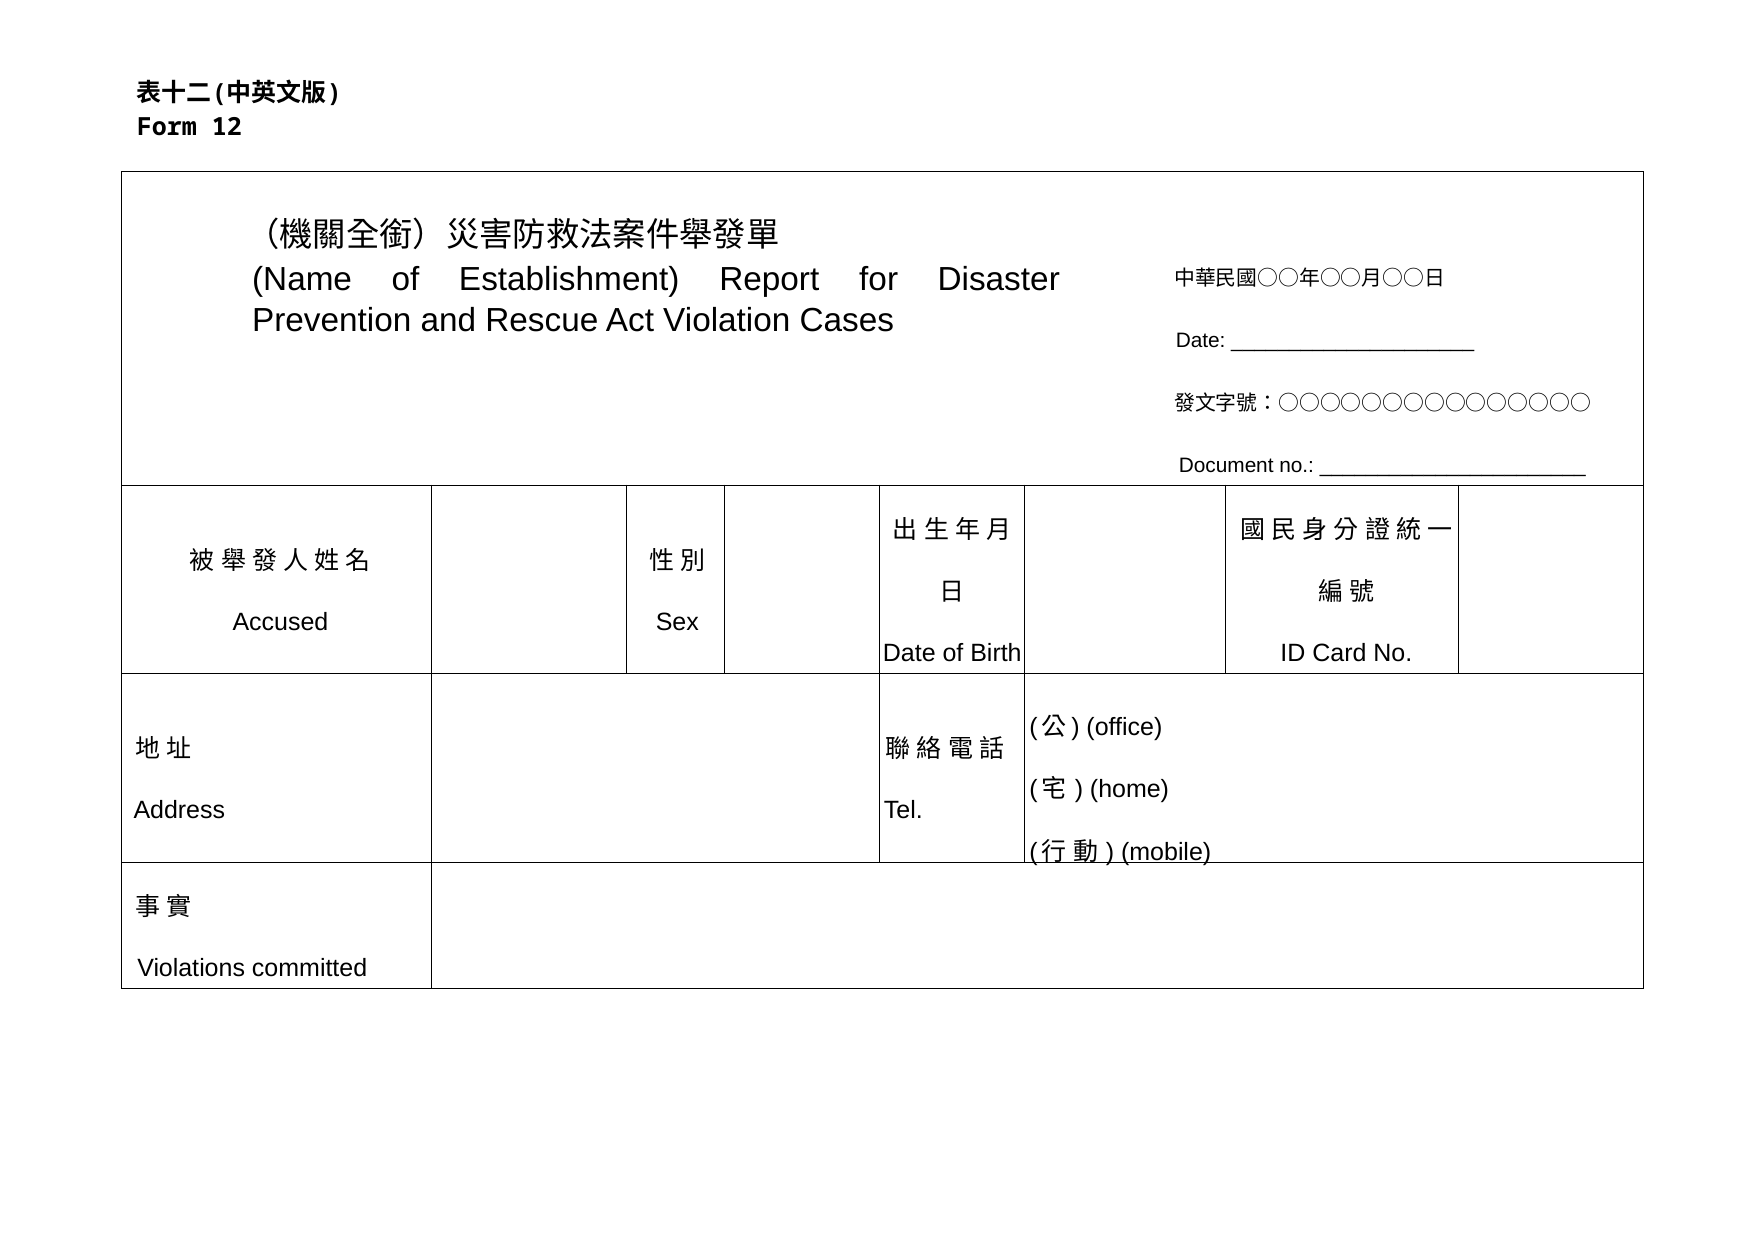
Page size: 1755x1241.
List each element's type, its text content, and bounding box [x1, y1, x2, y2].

table_cell 聯絡電話 Tel. [880, 674, 1024, 862]
table_cell 出生年月日 Date of Birth [880, 486, 1024, 673]
table_cell [432, 863, 1643, 988]
table_cell 國民身分證統一編號 ID Card No. [1226, 486, 1458, 673]
text 表十二(中英文版) [137, 72, 503, 109]
table_cell 性別 Sex [627, 486, 724, 673]
table_cell (公) (office) (宅) (home) (行動) (mobile) [1025, 674, 1643, 862]
table_header 中華民國○○年○○月○○日 Date: _____________________ 發文字號：○○○○○○○○○○○○○○○ Document no.: _______________________ [122, 172, 1643, 484]
table_cell [1459, 486, 1643, 673]
table_cell 事實 Violations committed [122, 863, 431, 988]
table_cell [432, 486, 626, 673]
table_cell 地址 Address [122, 674, 431, 862]
table_cell [1025, 486, 1225, 673]
table_cell [432, 674, 879, 862]
table_cell 被舉發人姓名 Accused [122, 486, 431, 673]
text Form 12 [137, 109, 503, 139]
table_cell [725, 486, 879, 673]
